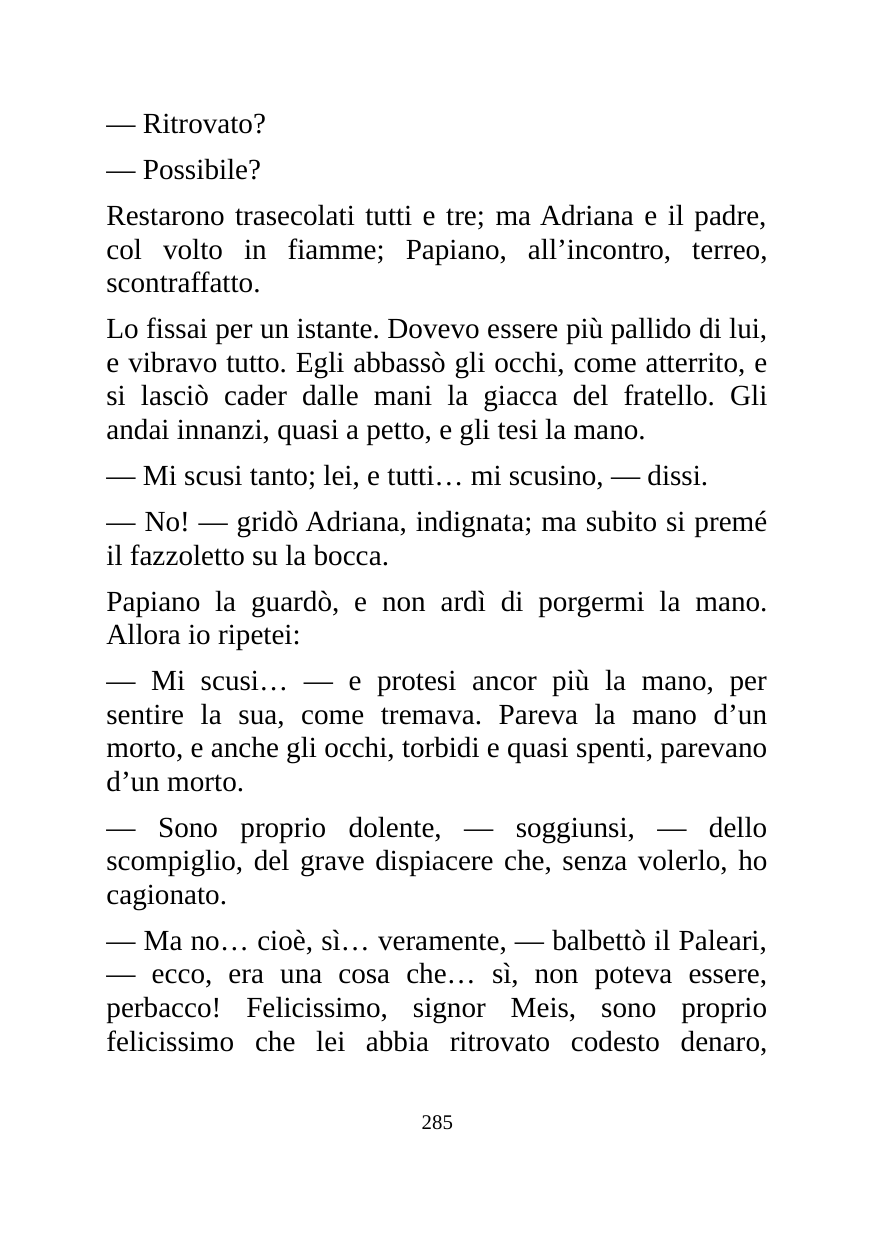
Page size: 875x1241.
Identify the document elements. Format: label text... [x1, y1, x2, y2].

text — Ritrovato? [106, 106, 768, 140]
text — No! — gridò Adriana, indignata; ma subito si premé il fazzoletto su la bocca. [106, 504, 768, 571]
text — Mi scusi… — e protesi ancor più la mano, per sentire la sua, come tremava. Pareva la mano d’un morto, e anche gli occhi, torbidi e quasi spenti, parevano d’un morto. [106, 663, 768, 797]
text — Sono proprio dolente, — soggiunsi, — dello scompiglio, del grave dispiacere che, senza volerlo, ho cagionato. [106, 810, 768, 911]
text — Ma no… cioè, sì… veramente, — balbettò il Paleari, — ecco, era una cosa che… sì, non poteva essere, perbacco! Felicissimo, signor Meis, sono proprio felicissimo che lei abbia ritrovato codesto denaro, [106, 923, 768, 1057]
text Papiano la guardò, e non ardì di porgermi la mano. Allora io ripetei: [106, 584, 768, 651]
text — Mi scusi tanto; lei, e tutti… mi scusino, — dissi. [106, 458, 768, 492]
text Restarono trasecolati tutti e tre; ma Adriana e il padre, col volto in fiamme; Papiano, all’incontro, terreo, scontraffatto. [106, 198, 768, 299]
text Lo fissai per un istante. Dovevo essere più pallido di lui, e vibravo tutto. Egli abbassò gli occhi, come atterrito, e si lasciò cader dalle mani la giacca del fratello. Gli andai innanzi, quasi a petto, e gli tesi la mano. [106, 311, 768, 446]
text — Possibile? [106, 152, 768, 186]
